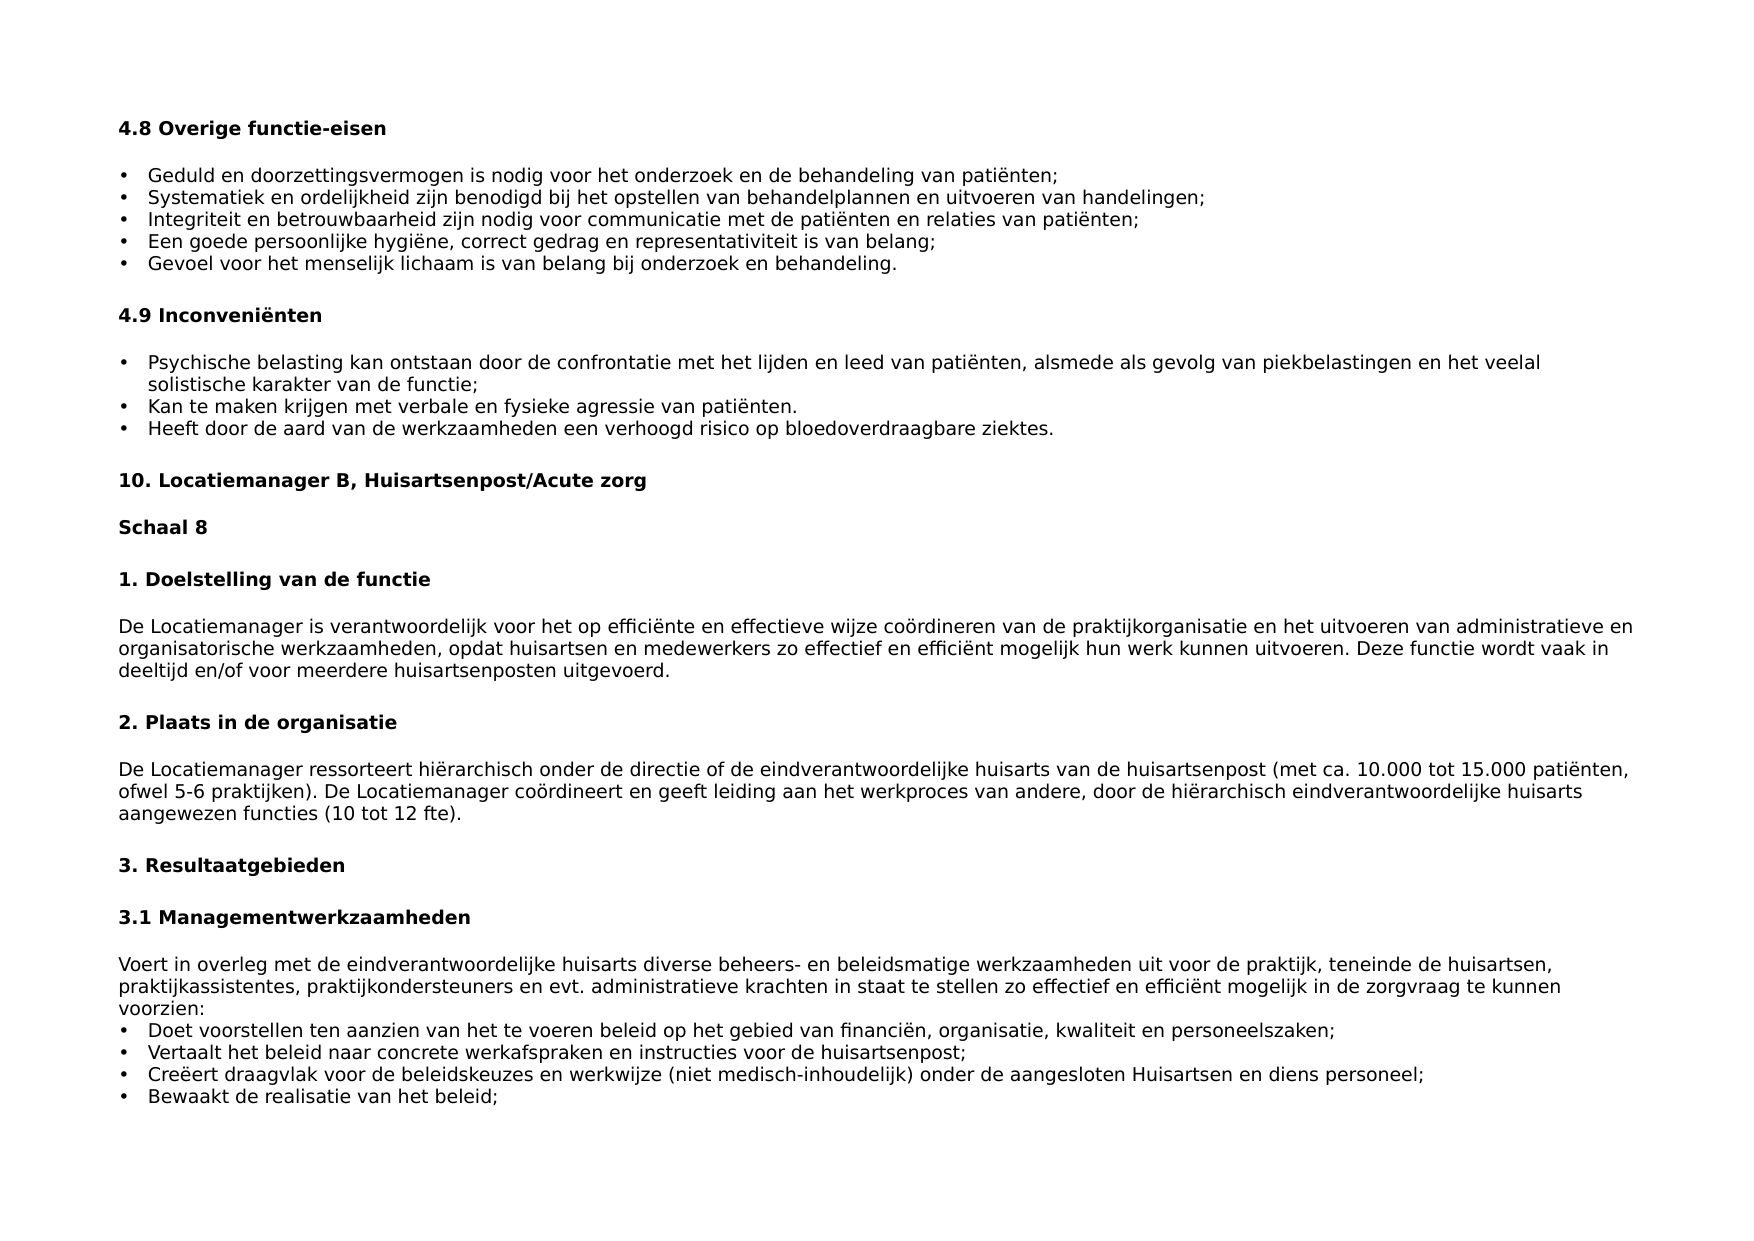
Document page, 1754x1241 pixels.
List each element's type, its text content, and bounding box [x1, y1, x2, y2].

text • Systematiek en ordelijkheid zijn benodigd bij het opstellen van behandelplannen en uitvoeren van handelingen; [118, 187, 1636, 209]
subtitle 4.9 Inconveniënten [118, 305, 1636, 327]
text De Locatiemanager ressorteert hiërarchisch onder de directie of de eindverantwoordelijke huisarts van de huisartsenpost (met ca. 10.000 tot 15.000 patiënten, ofwel 5-6 praktijken). De Locatiemanager coördineert en geeft leiding aan het werkproces van andere, door de hiërarchisch eindverantwoordelijke huisarts aangewezen functies (10 tot 12 fte). [118, 759, 1636, 825]
text • Psychische belasting kan ontstaan door de confrontatie met het lijden en leed van patiënten, alsmede als gevolg van piekbelastingen en het veelal solistische karakter van de functie; [118, 352, 1636, 396]
text • Kan te maken krijgen met verbale en fysieke agressie van patiënten. [118, 396, 1636, 418]
text Schaal 8 [118, 517, 1636, 539]
subtitle 1. Doelstelling van de functie [118, 569, 1636, 591]
text De Locatiemanager is verantwoordelijk voor het op efficiënte en effectieve wijze coördineren van de praktijkorganisatie en het uitvoeren van administratieve en organisatorische werkzaamheden, opdat huisartsen en medewerkers zo effectief en efficiënt mogelijk hun werk kunnen uitvoeren. Deze functie wordt vaak in deeltijd en/of voor meerdere huisartsenposten uitgevoerd. [118, 616, 1636, 682]
text • Gevoel voor het menselijk lichaam is van belang bij onderzoek en behandeling. [118, 253, 1636, 275]
subtitle 3. Resultaatgebieden [118, 855, 1636, 877]
subtitle 4.8 Overige functie-eisen [118, 118, 1636, 140]
text • Een goede persoonlijke hygiëne, correct gedrag en representativiteit is van belang; [118, 231, 1636, 253]
text • Heeft door de aard van de werkzaamheden een verhoogd risico op bloedoverdraagbare ziektes. [118, 418, 1636, 440]
text • Integriteit en betrouwbaarheid zijn nodig voor communicatie met de patiënten en relaties van patiënten; [118, 209, 1636, 231]
text • Vertaalt het beleid naar concrete werkafspraken en instructies voor de huisartsenpost; [118, 1042, 1636, 1063]
subtitle 3.1 Managementwerkzaamheden [118, 907, 1636, 929]
text • Bewaakt de realisatie van het beleid; [118, 1086, 1636, 1107]
text • Doet voorstellen ten aanzien van het te voeren beleid op het gebied van financiën, organisatie, kwaliteit en personeelszaken; [118, 1019, 1636, 1042]
text Voert in overleg met de eindverantwoordelijke huisarts diverse beheers- en beleidsmatige werkzaamheden uit voor de praktijk, teneinde de huisartsen, praktijkassistentes, praktijkondersteuners en evt. administratieve krachten in staat te stellen zo effectief en efficiënt mogelijk in de zorgvraag te kunnen voorzien: [118, 954, 1636, 1019]
subtitle 10. Locatiemanager B, Huisartsenpost/Acute zorg [118, 470, 1636, 492]
text • Creëert draagvlak voor de beleidskeuzes en werkwijze (niet medisch-inhoudelijk) onder de aangesloten Huisartsen en diens personeel; [118, 1063, 1636, 1086]
text • Geduld en doorzettingsvermogen is nodig voor het onderzoek en de behandeling van patiënten; [118, 165, 1636, 187]
subtitle 2. Plaats in de organisatie [118, 712, 1636, 734]
